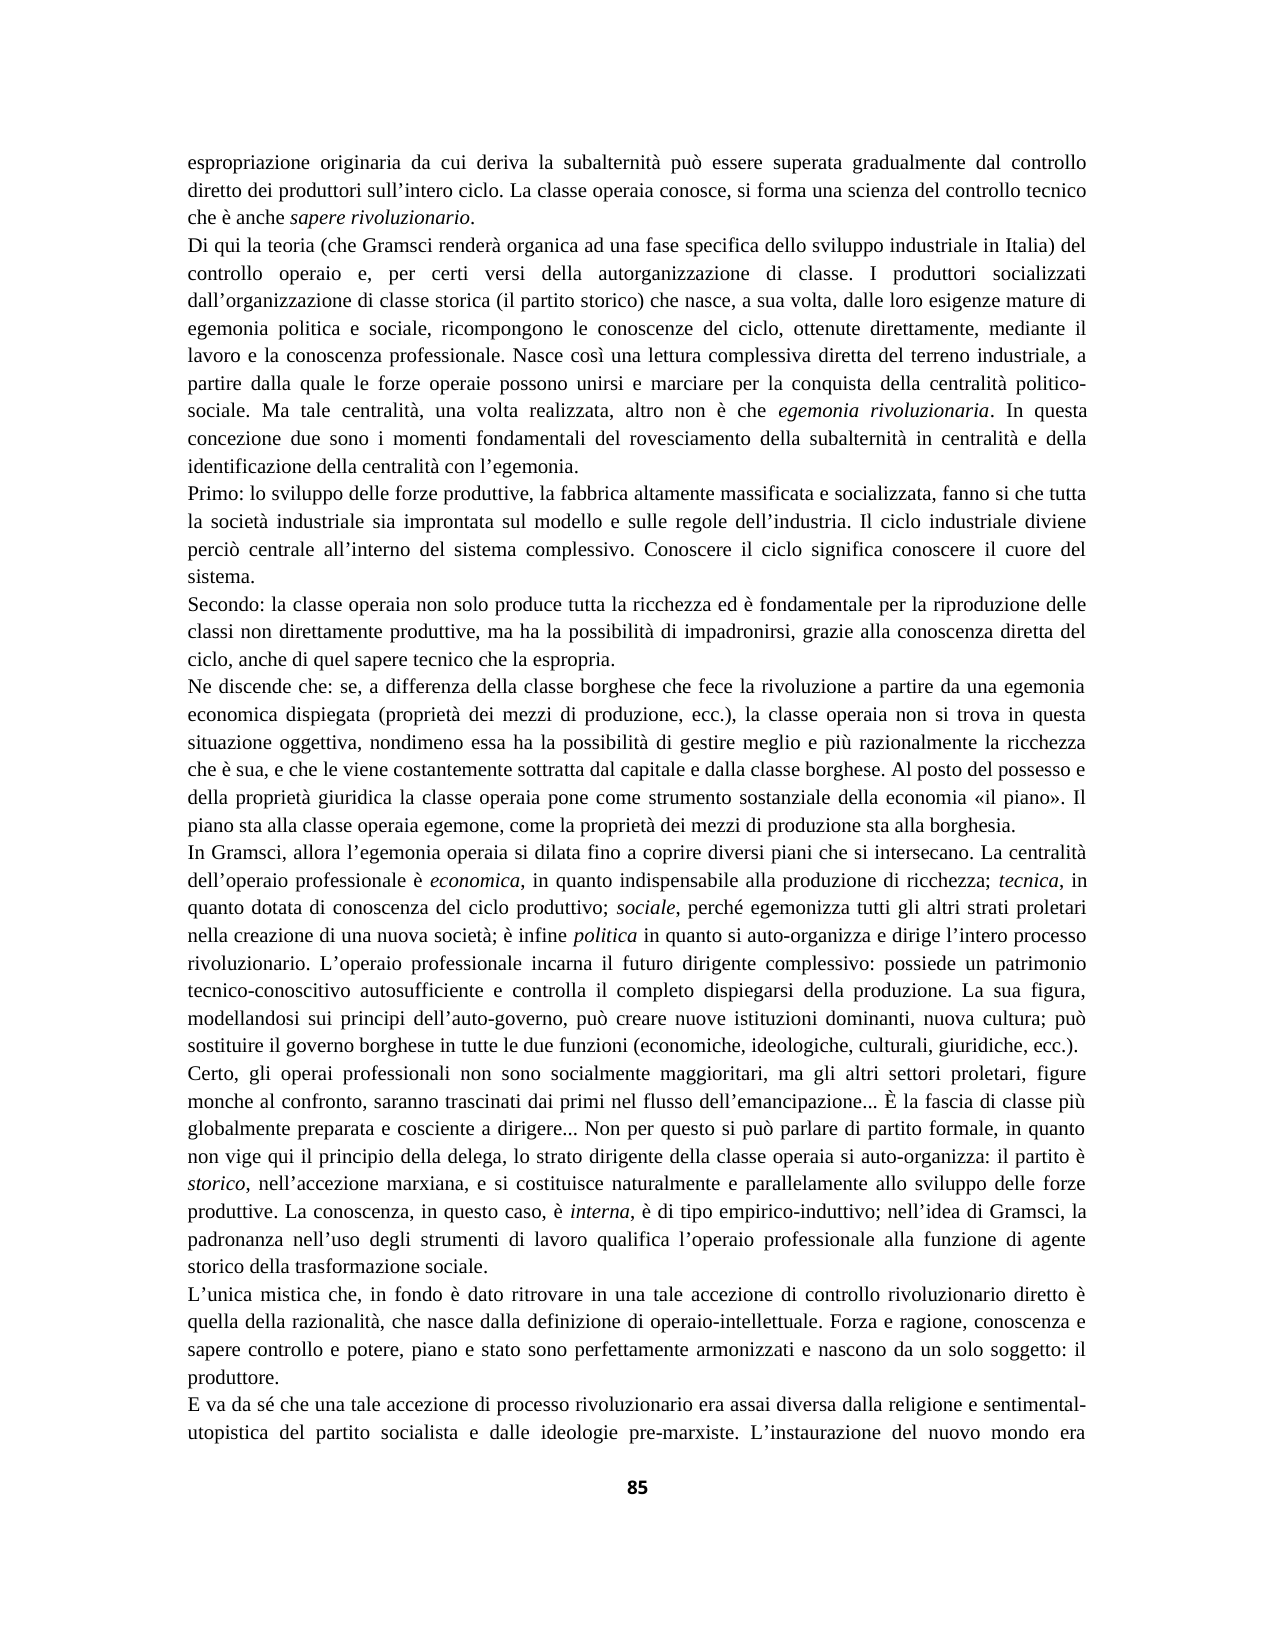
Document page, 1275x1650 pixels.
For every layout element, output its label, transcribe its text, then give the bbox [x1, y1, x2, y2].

text Di qui la teoria (che Gramsci renderà organica ad una fase specifica dello sviluppo industriale in Italia) del controllo operaio e, per certi versi della autorganizzazione di classe. I produttori socializzati dall’organizzazione di classe storica (il partito storico) che nasce, a sua volta, dalle loro esigenze mature di egemonia politica e sociale, ricompongono le conoscenze del ciclo, ottenute direttamente, mediante il lavoro e la conoscenza professionale. Nasce così una lettura complessiva diretta del terreno industriale, a partire dalla quale le forze operaie possono unirsi e marciare per la conquista della centralità politico-sociale. Ma tale centralità, una volta realizzata, altro non è che egemonia rivoluzionaria. In questa concezione due sono i momenti fondamentali del rovesciamento della subalternità in centralità e della identificazione della centralità con l’egemonia. [187, 233, 1087, 478]
text Secondo: la classe operaia non solo produce tutta la ricchezza ed è fondamentale per la riproduzione delle classi non direttamente produttive, ma ha la possibilità di impadronirsi, grazie alla conoscenza diretta del ciclo, anche di quel sapere tecnico che la espropria. [187, 592, 1087, 671]
text E va da sé che una tale accezione di processo rivoluzionario era assai diversa dalla religione e sentimental-utopistica del partito socialista e dalle ideologie pre-marxiste. L’instaurazione del nuovo mondo era [187, 1392, 1087, 1444]
text Primo: lo sviluppo delle forze produttive, la fabbrica altamente massificata e socializzata, fanno si che tutta la società industriale sia improntata sul modello e sulle regole dell’industria. Il ciclo industriale diviene perciò centrale all’interno del sistema complessivo. Conoscere il ciclo significa conoscere il cuore del sistema. [187, 481, 1087, 588]
text Ne discende che: se, a differenza della classe borghese che fece la rivoluzione a partire da una egemonia economica dispiegata (proprietà dei mezzi di produzione, ecc.), la classe operaia non si trova in questa situazione oggettiva, nondimeno essa ha la possibilità di gestire meglio e più razionalmente la ricchezza che è sua, e che le viene costantemente sottratta dal capitale e dalla classe borghese. Al posto del possesso e della proprietà giuridica la classe operaia pone come strumento sostanziale della economia «il piano». Il piano sta alla classe operaia egemone, come la proprietà dei mezzi di produzione sta alla borghesia. [187, 674, 1087, 837]
text Certo, gli operai professionali non sono socialmente maggioritari, ma gli altri settori proletari, figure monche al confronto, saranno trascinati dai primi nel flusso dell’emancipazione... È la fascia di classe più globalmente preparata e cosciente a dirigere... Non per questo si può parlare di partito formale, in quanto non vige qui il principio della delega, lo strato dirigente della classe operaia si auto-organizza: il partito è storico, nell’accezione marxiana, e si costituisce naturalmente e parallelamente allo sviluppo delle forze produttive. La conoscenza, in questo caso, è interna, è di tipo empirico-induttivo; nell’idea di Gramsci, la padronanza nell’uso degli strumenti di lavoro qualifica l’operaio professionale alla funzione di agente storico della trasformazione sociale. [187, 1061, 1087, 1278]
text espropriazione originaria da cui deriva la subalternità può essere superata gradualmente dal controllo diretto dei produttori sull’intero ciclo. La classe operaia conosce, si forma una scienza del controllo tecnico che è anche sapere rivoluzionario. [187, 150, 1087, 229]
text In Gramsci, allora l’egemonia operaia si dilata fino a coprire diversi piani che si intersecano. La centralità dell’operaio professionale è economica, in quanto indispensabile alla produzione di ricchezza; tecnica, in quanto dotata di conoscenza del ciclo produttivo; sociale, perché egemonizza tutti gli altri strati proletari nella creazione di una nuova società; è infine politica in quanto si auto-organizza e dirige l’intero processo rivoluzionario. L’operaio professionale incarna il futuro dirigente complessivo: possiede un patrimonio tecnico-conoscitivo autosufficiente e controlla il completo dispiegarsi della produzione. La sua figura, modellandosi sui principi dell’auto-governo, può creare nuove istituzioni dominanti, nuova cultura; può sostituire il governo borghese in tutte le due funzioni (economiche, ideologiche, culturali, giuridiche, ecc.). [187, 840, 1087, 1057]
text L’unica mistica che, in fondo è dato ritrovare in una tale accezione di controllo rivoluzionario diretto è quella della razionalità, che nasce dalla definizione di operaio-intellettuale. Forza e ragione, conoscenza e sapere controllo e potere, piano e stato sono perfettamente armonizzati e nascono da un solo soggetto: il produttore. [187, 1282, 1087, 1389]
